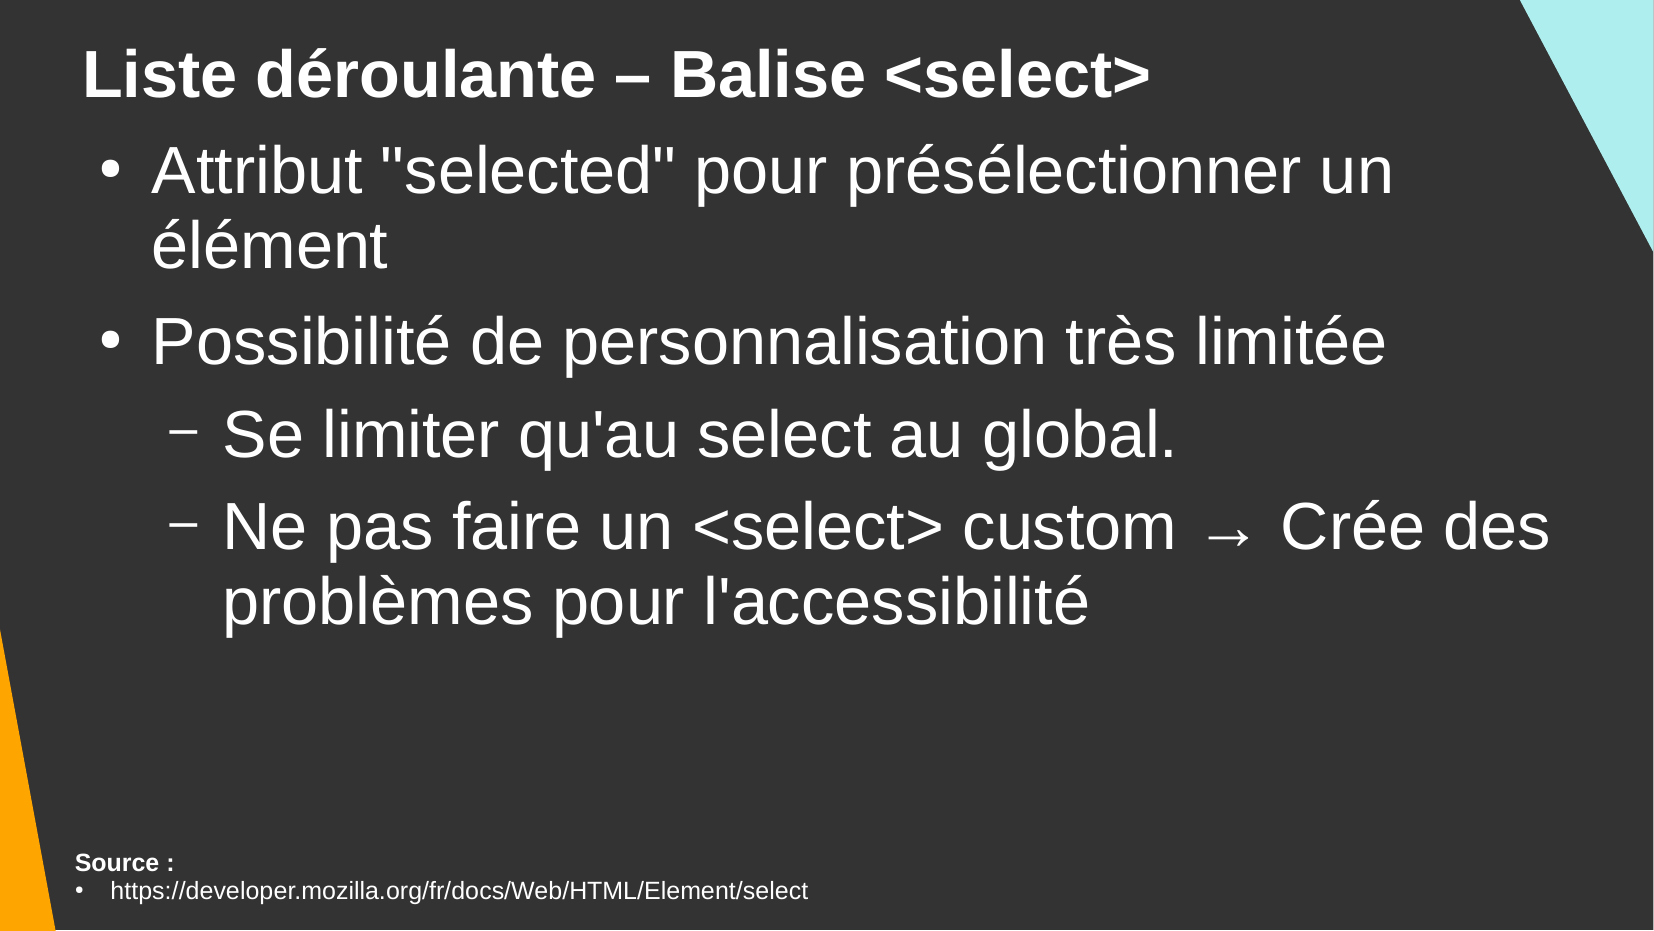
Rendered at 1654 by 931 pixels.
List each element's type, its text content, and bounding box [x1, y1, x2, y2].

text_box [1519, 0, 1654, 254]
title Liste déroulante – Balise <select> [82, 37, 1571, 114]
text_box Source : https://developer.mozilla.org/fr/docs/Web/HTML/Element/select [60, 841, 1546, 913]
text_box [0, 629, 56, 931]
list Attribut "selected" pour présélectionner un élément Possibilité de personnalisation très limitée Se limiter qu'au select au global. Ne pas faire un <select> custom → Crée des problèmes pour l'accessibilité [80, 132, 1605, 795]
